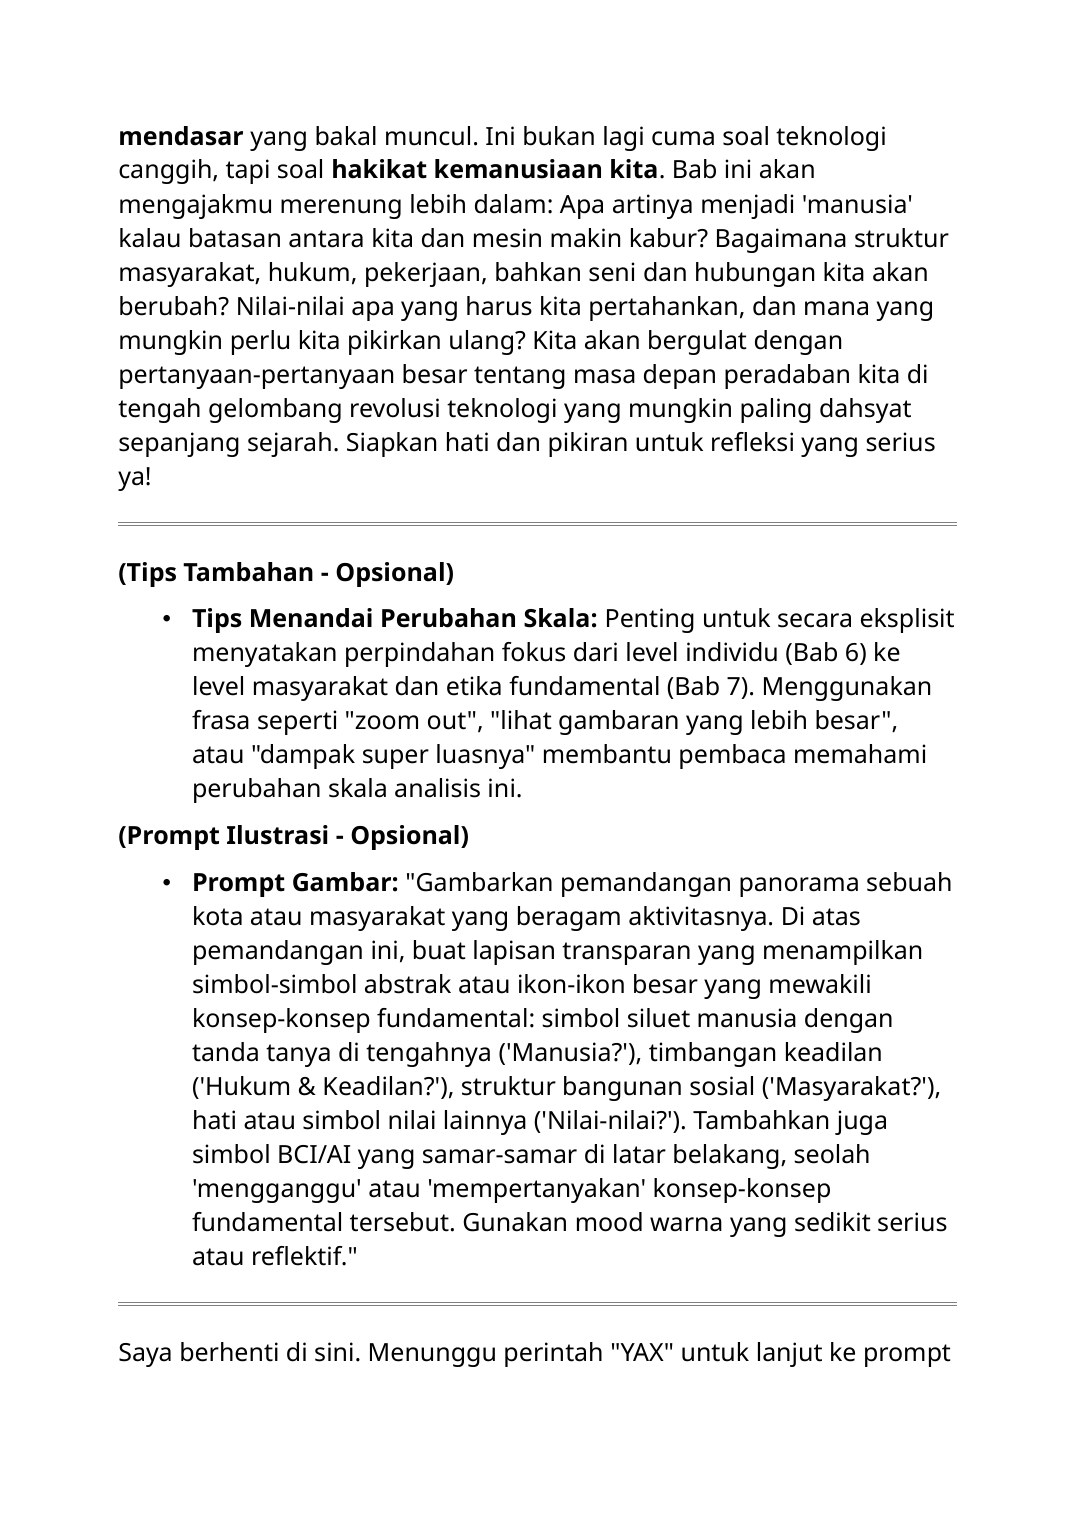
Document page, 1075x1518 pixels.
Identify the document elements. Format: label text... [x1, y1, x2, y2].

text (Prompt Ilustrasi - Opsional) [118, 818, 957, 852]
text (Tips Tambahan - Opsional) [118, 554, 957, 588]
list Tips Menandai Perubahan Skala: Penting untuk secara eksplisit menyatakan perpindahan fokus dari level individu (Bab 6) ke level masyarakat dan etika fundamental (Bab 7). Menggunakan frasa seperti "zoom out", "lihat gambaran yang lebih besar", atau "dampak super luasnya" membantu pembaca memahami perubahan skala analisis ini. [162, 601, 957, 805]
list Prompt Gambar: "Gambarkan pemandangan panorama sebuah kota atau masyarakat yang beragam aktivitasnya. Di atas pemandangan ini, buat lapisan transparan yang menampilkan simbol-simbol abstrak atau ikon-ikon besar yang mewakili konsep-konsep fundamental: simbol siluet manusia dengan tanda tanya di tengahnya ('Manusia?'), timbangan keadilan ('Hukum & Keadilan?'), struktur bangunan sosial ('Masyarakat?'), hati atau simbol nilai lainnya ('Nilai-nilai?'). Tambahkan juga simbol BCI/AI yang samar-samar di latar belakang, seolah 'mengganggu' atau 'mempertanyakan' konsep-konsep fundamental tersebut. Gunakan mood warna yang sedikit serius atau reflektif." [162, 864, 957, 1273]
text mendasar yang bakal muncul. Ini bukan lagi cuma soal teknologi canggih, tapi soal hakikat kemanusiaan kita. Bab ini akan mengajakmu merenung lebih dalam: Apa artinya menjadi 'manusia' kalau batasan antara kita dan mesin makin kabur? Bagaimana struktur masyarakat, hukum, pekerjaan, bahkan seni dan hubungan kita akan berubah? Nilai-nilai apa yang harus kita pertahankan, dan mana yang mungkin perlu kita pikirkan ulang? Kita akan bergulat dengan pertanyaan-pertanyaan besar tentang masa depan peradaban kita di tengah gelombang revolusi teknologi yang mungkin paling dahsyat sepanjang sejarah. Siapkan hati dan pikiran untuk refleksi yang serius ya! [118, 118, 957, 493]
text Saya berhenti di sini. Menunggu perintah "YAX" untuk lanjut ke prompt [118, 1334, 957, 1368]
